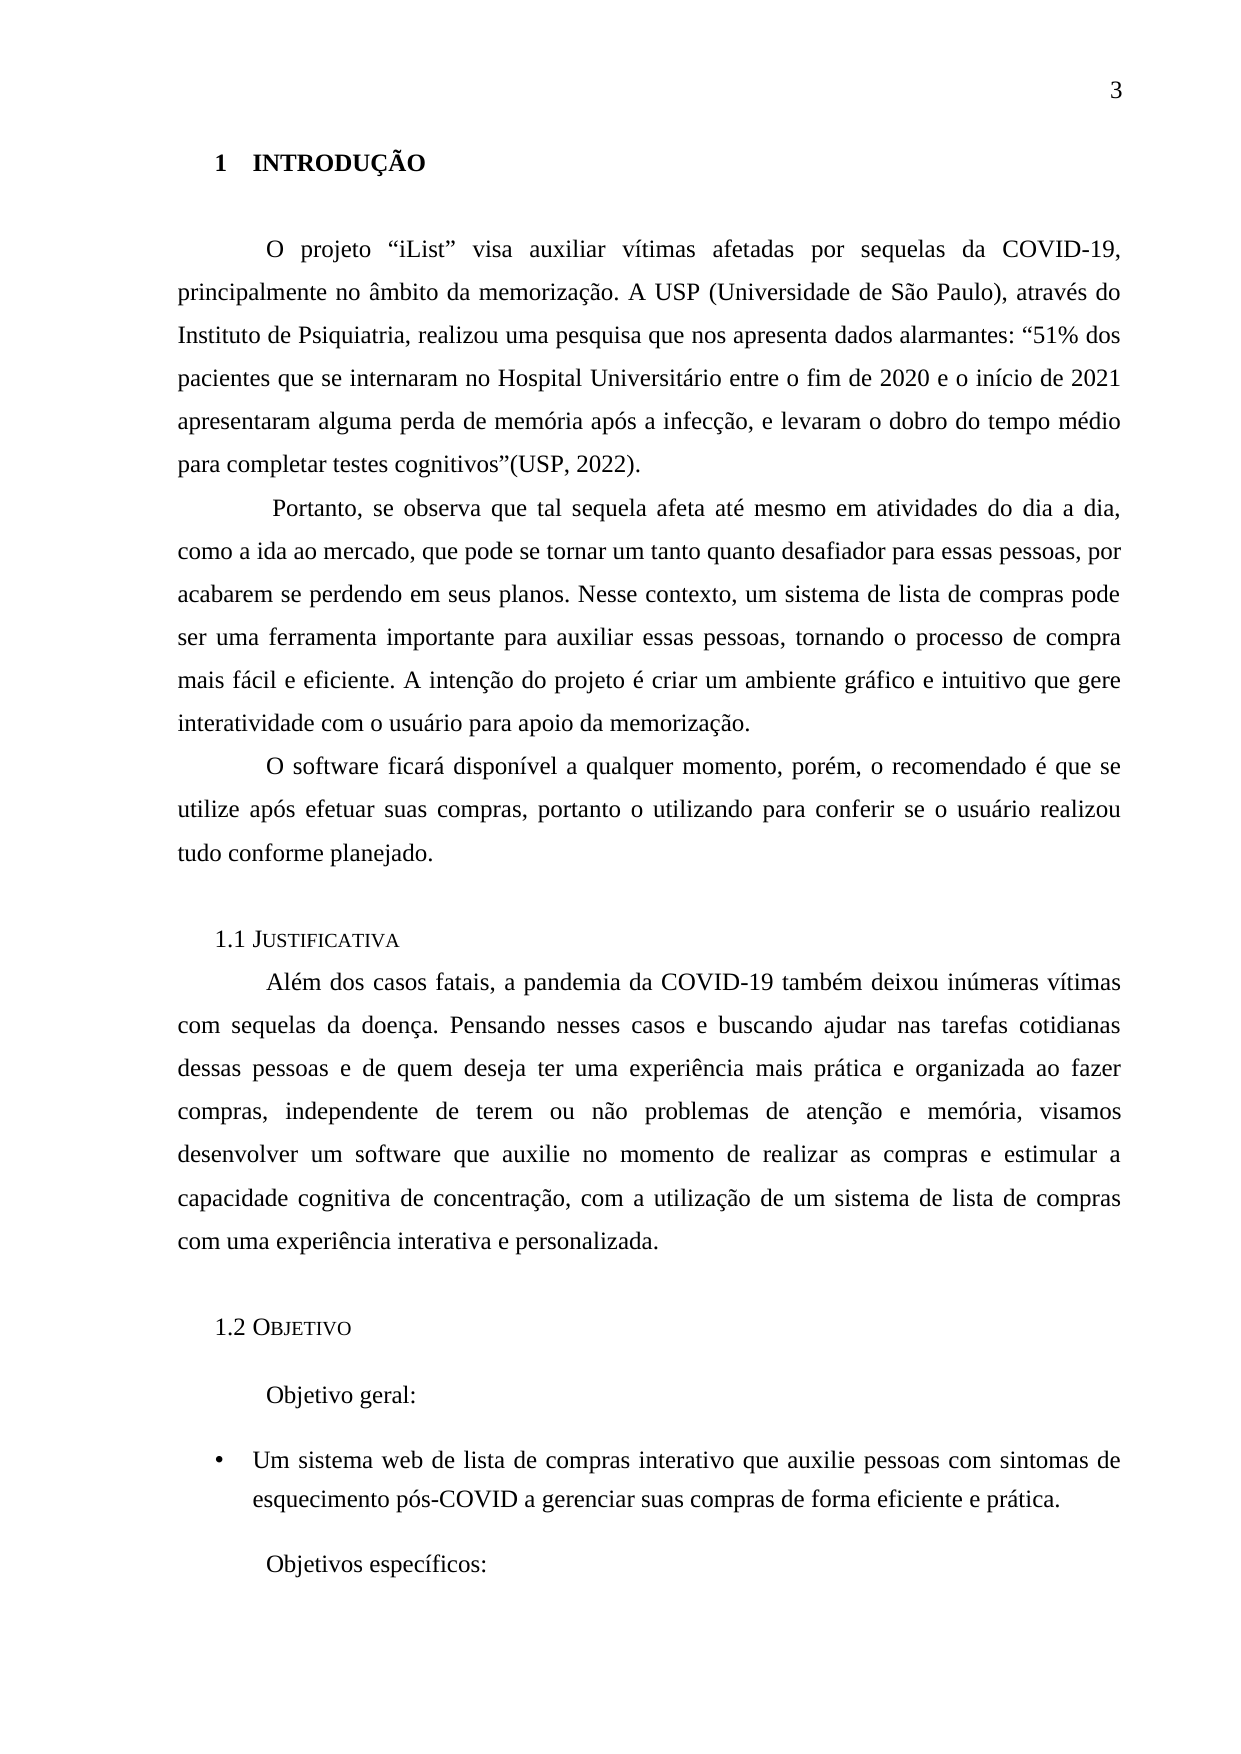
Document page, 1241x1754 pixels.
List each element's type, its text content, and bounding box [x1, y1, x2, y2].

subtitle Objetivo [214, 1312, 1122, 1341]
text Objetivo geral: [177, 1380, 1122, 1409]
list Um sistema web de lista de compras interativo que auxilie pessoas com sintomas de esquecimento pós-COVID a gerenciar suas compras de forma eficiente e prática. [215, 1445, 1122, 1513]
text O projeto “iList” visa auxiliar vítimas afetadas por sequelas da COVID-19, principalmente no âmbito da memorização. A USP (Universidade de São Paulo), através do Instituto de Psiquiatria, realizou uma pesquisa que nos apresenta dados alarmantes: “51% dos pacientes que se internaram no Hospital Universitário entre o fim de 2020 e o início de 2021 apresentaram alguma perda de memória após a infecção, e levaram o dobro do tempo médio para completar testes cognitivos”(USP, 2022). [177, 234, 1122, 478]
text O software ficará disponível a qualquer momento, porém, o recomendado é que se utilize após efetuar suas compras, portanto o utilizando para conferir se o usuário realizou tudo conforme planejado. [177, 751, 1122, 866]
subtitle INTRODUÇÃO [214, 148, 1122, 176]
text Além dos casos fatais, a pandemia da COVID-19 também deixou inúmeras vítimas com sequelas da doença. Pensando nesses casos e buscando ajudar nas tarefas cotidianas dessas pessoas e de quem deseja ter uma experiência mais prática e organizada ao fazer compras, independente de terem ou não problemas de atenção e memória, visamos desenvolver um software que auxilie no momento de realizar as compras e estimular a capacidade cognitiva de concentração, com a utilização de um sistema de lista de compras com uma experiência interativa e personalizada. [177, 967, 1122, 1254]
text Objetivos específicos: [177, 1549, 1122, 1578]
subtitle Justificativa [214, 924, 1122, 953]
text Portanto, se observa que tal sequela afeta até mesmo em atividades do dia a dia, como a ida ao mercado, que pode se tornar um tanto quanto desafiador para essas pessoas, por acabarem se perdendo em seus planos. Nesse contexto, um sistema de lista de compras pode ser uma ferramenta importante para auxiliar essas pessoas, tornando o processo de compra mais fácil e eficiente. A intenção do projeto é criar um ambiente gráfico e intuitivo que gere interatividade com o usuário para apoio da memorização. [177, 493, 1122, 737]
